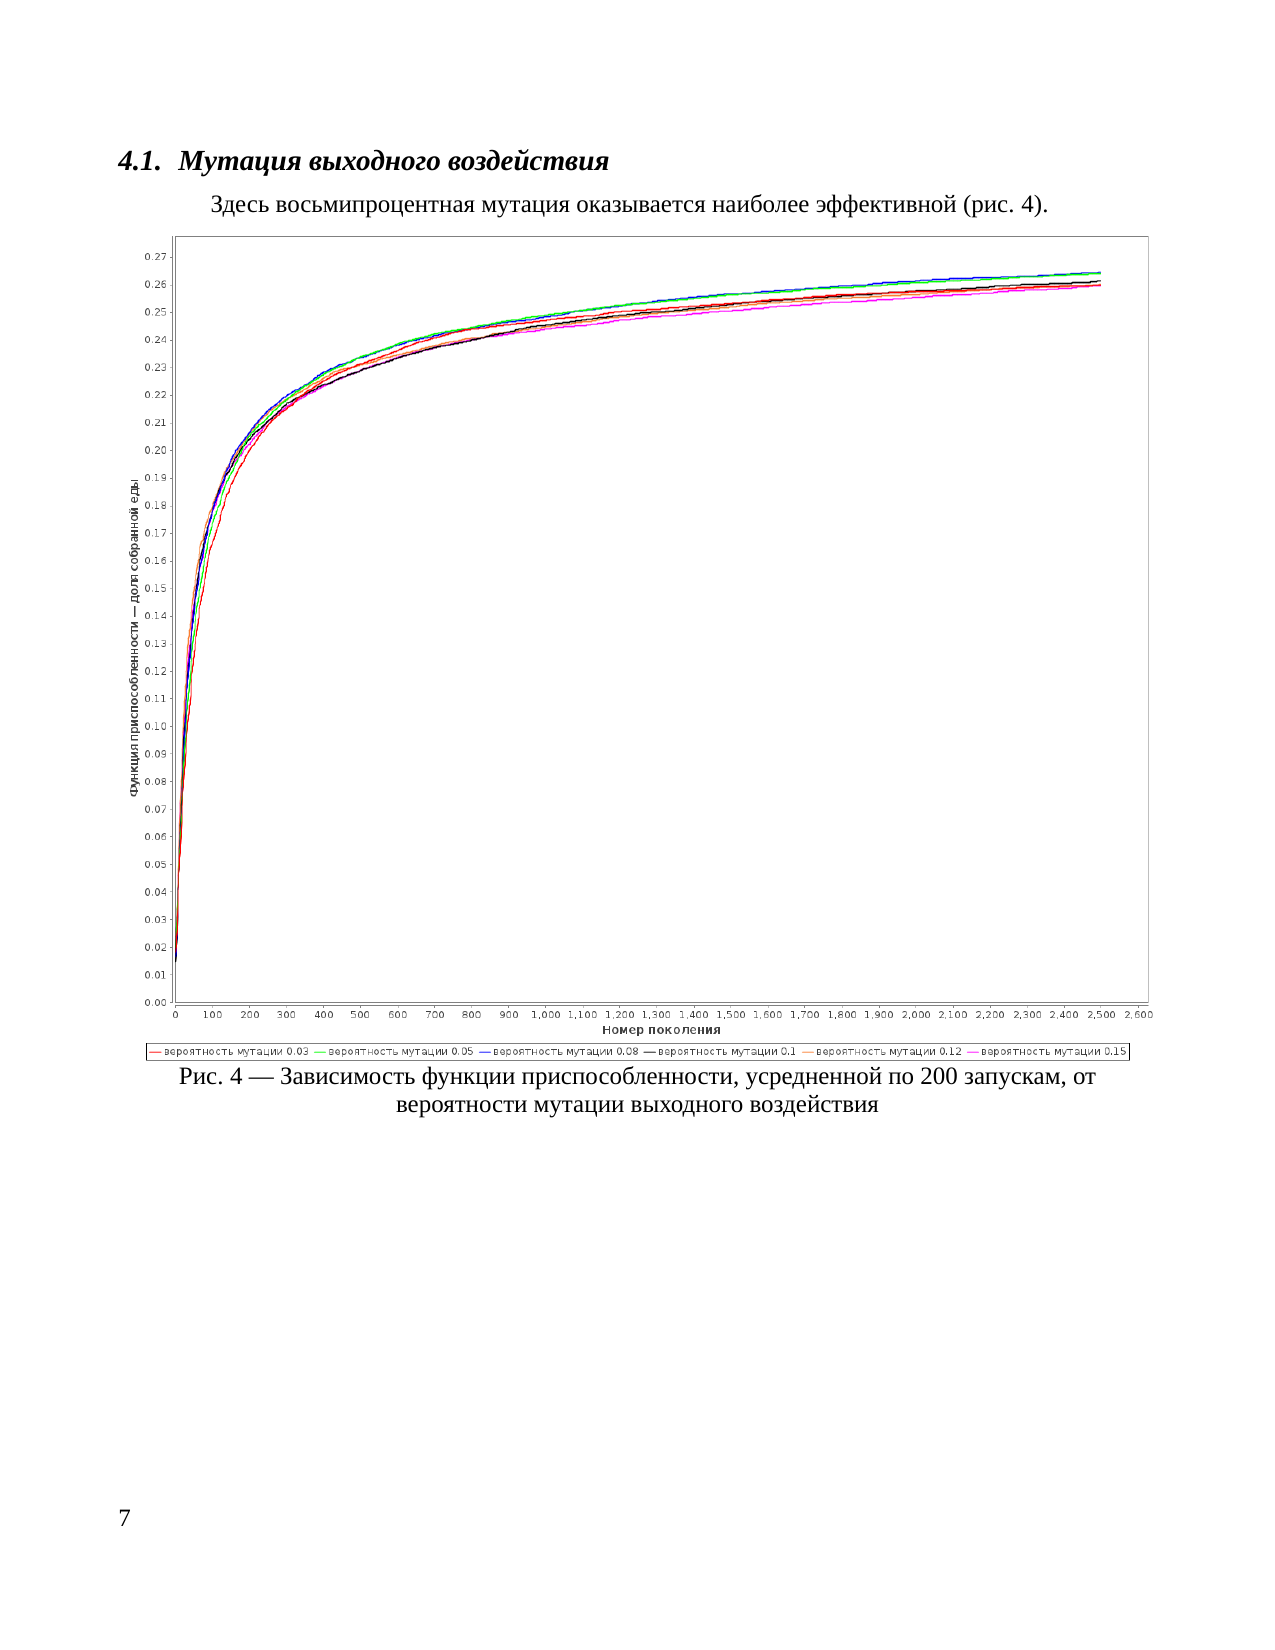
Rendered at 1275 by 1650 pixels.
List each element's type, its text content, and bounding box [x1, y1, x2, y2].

subtitle Рис. 4 — Зависимость функции приспособленности, усредненной по 200 запускам, от вероятности мутации выходного воздействия [118, 1061, 1157, 1118]
subtitle Мутация выходного воздействия [118, 143, 1157, 177]
picture [118, 230, 1157, 1061]
text Здесь восьмипроцентная мутация оказывается наиболее эффективной (рис. 4). [118, 189, 1157, 218]
